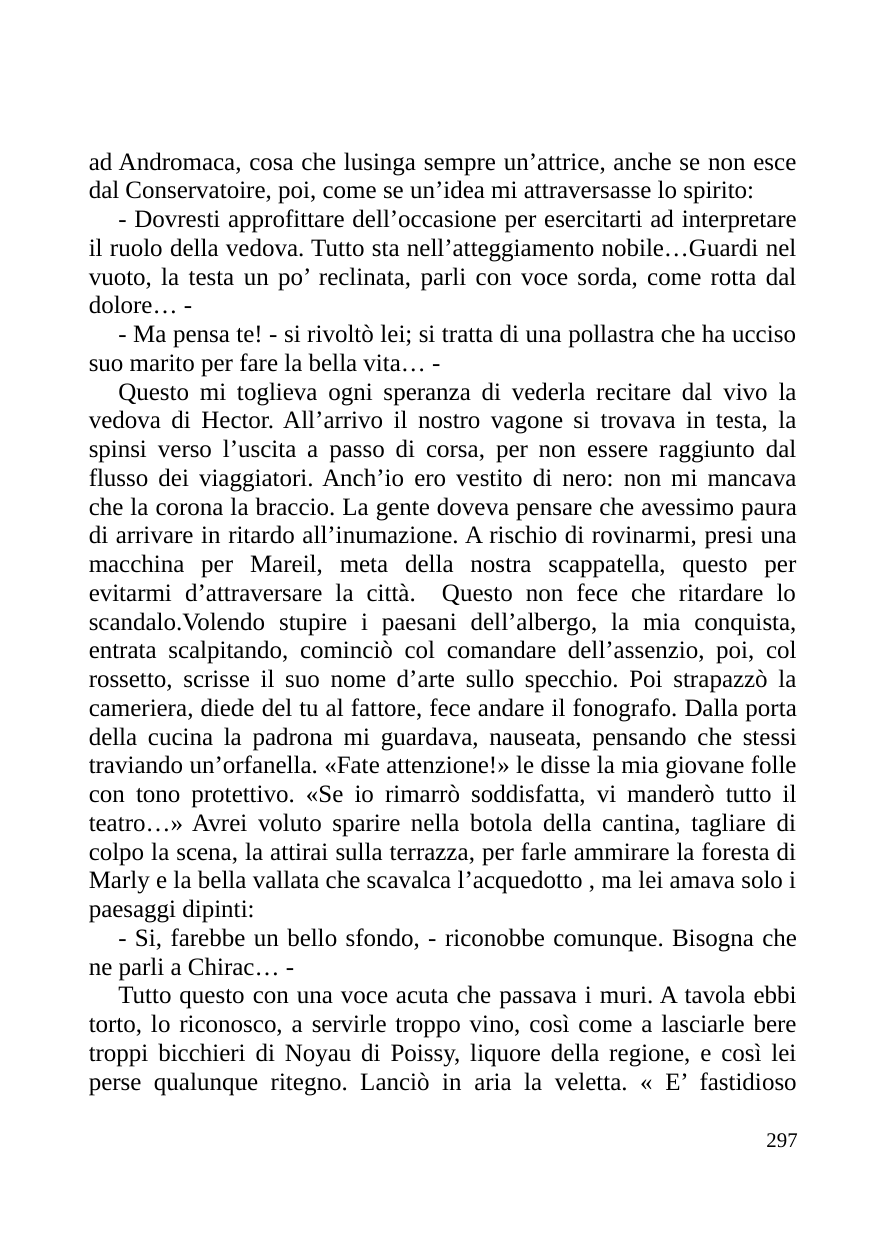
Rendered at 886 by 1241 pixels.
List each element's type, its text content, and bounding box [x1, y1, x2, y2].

text - Si, farebbe un bello sfondo, - riconobbe comunque. Bisogna che ne parli a Chirac… - [88, 923, 797, 981]
text Tutto questo con una voce acuta che passava i muri. A tavola ebbi torto, lo riconosco, a servirle troppo vino, così come a lasciarle bere troppi bicchieri di Noyau di Poissy, liquore della regione, e così lei perse qualunque ritegno. Lanciò in aria la veletta. « E’ fastidioso [88, 981, 797, 1096]
text ad Andromaca, cosa che lusinga sempre un’attrice, anche se non esce dal Conservatoire, poi, come se un’idea mi attraversasse lo spirito: [88, 147, 797, 204]
text - Ma pensa te! - si rivoltò lei; si tratta di una pollastra che ha ucciso suo marito per fare la bella vita… - [88, 319, 797, 377]
text - Dovresti approfittare dell’occasione per esercitarti ad interpretare il ruolo della vedova. Tutto sta nell’atteggiamento nobile…Guardi nel vuoto, la testa un po’ reclinata, parli con voce sorda, come rotta dal dolore… - [88, 204, 797, 319]
text Questo mi toglieva ogni speranza di vederla recitare dal vivo la vedova di Hector. All’arrivo il nostro vagone si trovava in testa, la spinsi verso l’uscita a passo di corsa, per non essere raggiunto dal flusso dei viaggiatori. Anch’io ero vestito di nero: non mi mancava che la corona la braccio. La gente doveva pensare che avessimo paura di arrivare in ritardo all’inumazione. A rischio di rovinarmi, presi una macchina per Mareil, meta della nostra scappatella, questo per evitarmi d’attraversare la città. Questo non fece che ritardare lo scandalo.Volendo stupire i paesani dell’albergo, la mia conquista, entrata scalpitando, cominciò col comandare dell’assenzio, poi, col rossetto, scrisse il suo nome d’arte sullo specchio. Poi strapazzò la cameriera, diede del tu al fattore, fece andare il fonografo. Dalla porta della cucina la padrona mi guardava, nauseata, pensando che stessi traviando un’orfanella. «Fate attenzione!» le disse la mia giovane folle con tono protettivo. «Se io rimarrò soddisfatta, vi manderò tutto il teatro…» Avrei voluto sparire nella botola della cantina, tagliare di colpo la scena, la attirai sulla terrazza, per farle ammirare la foresta di Marly e la bella vallata che scavalca l’acquedotto , ma lei amava solo i paesaggi dipinti: [88, 377, 797, 923]
